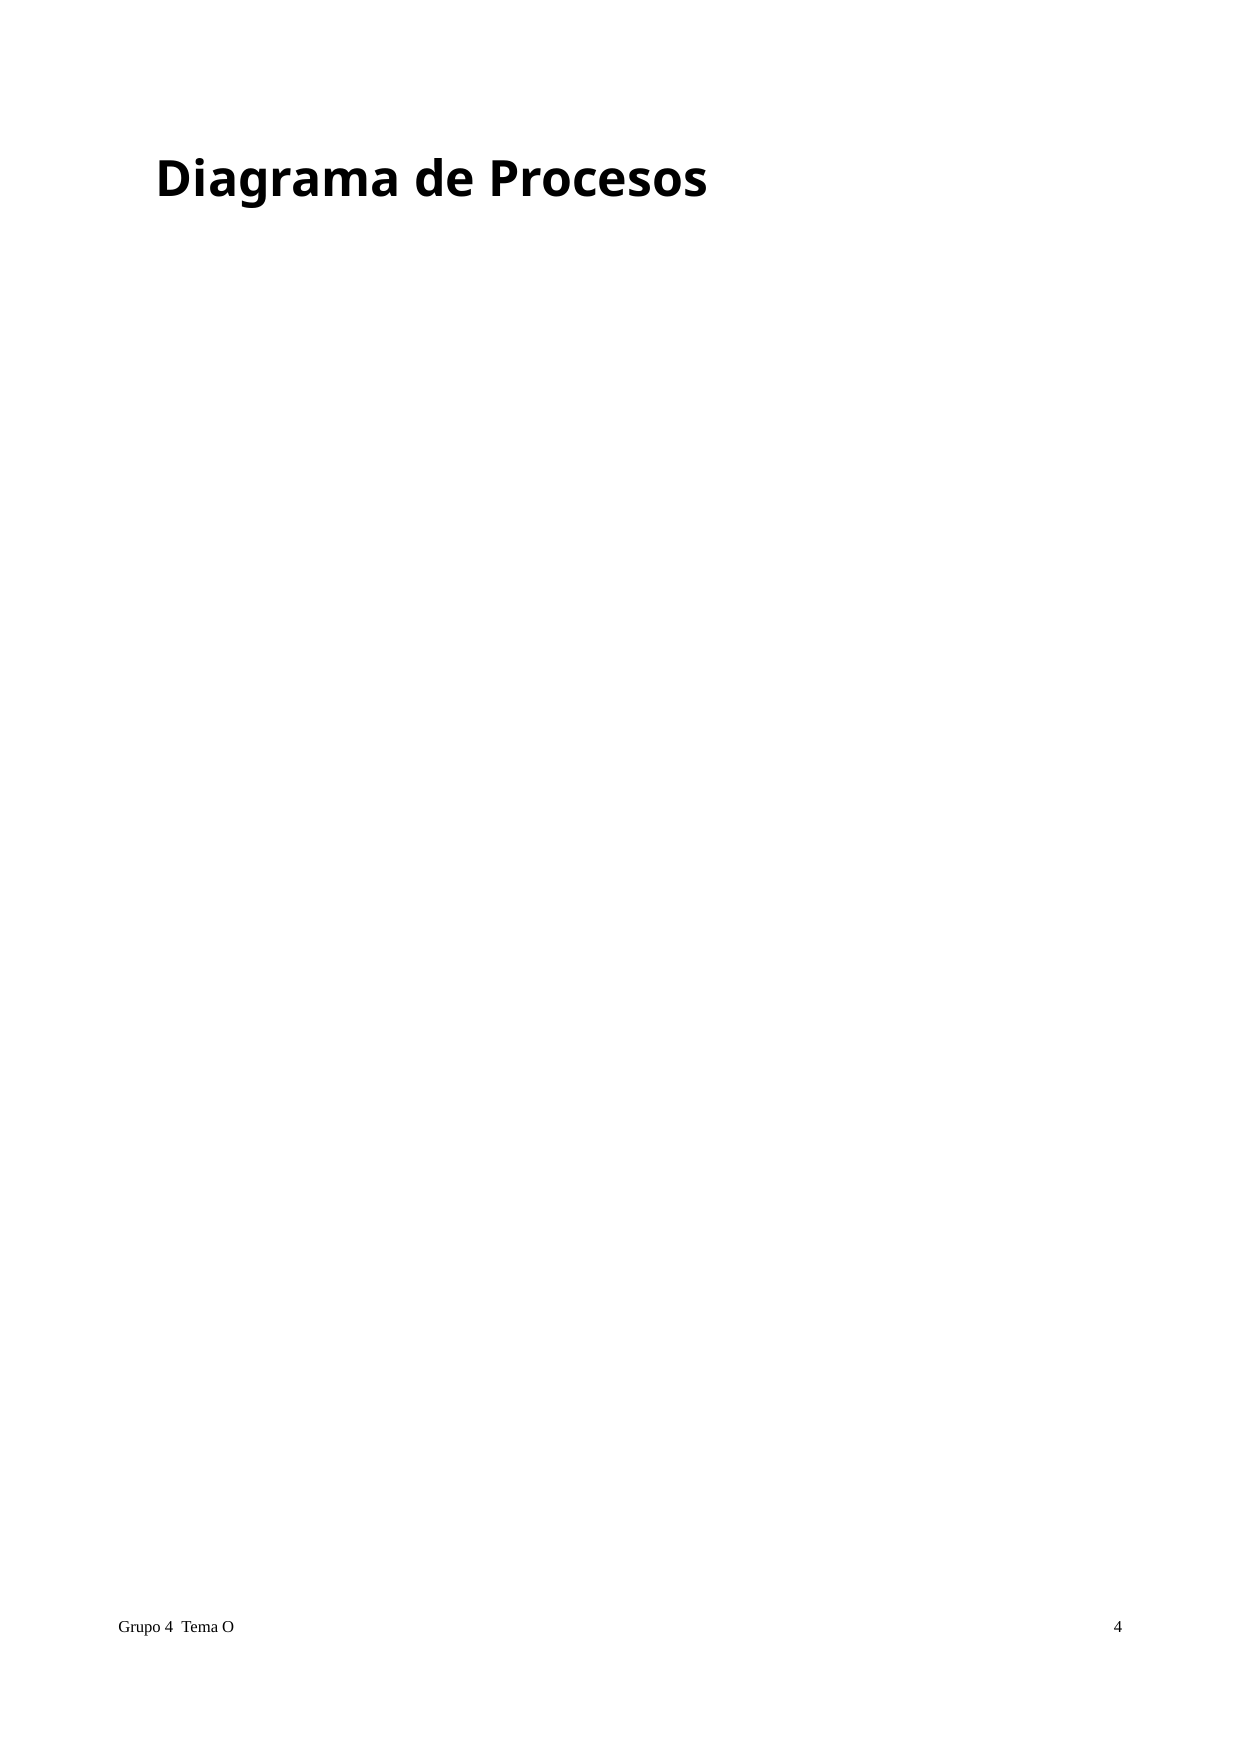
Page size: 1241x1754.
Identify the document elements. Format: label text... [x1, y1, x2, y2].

subtitle Diagrama de Procesos [156, 143, 1122, 211]
